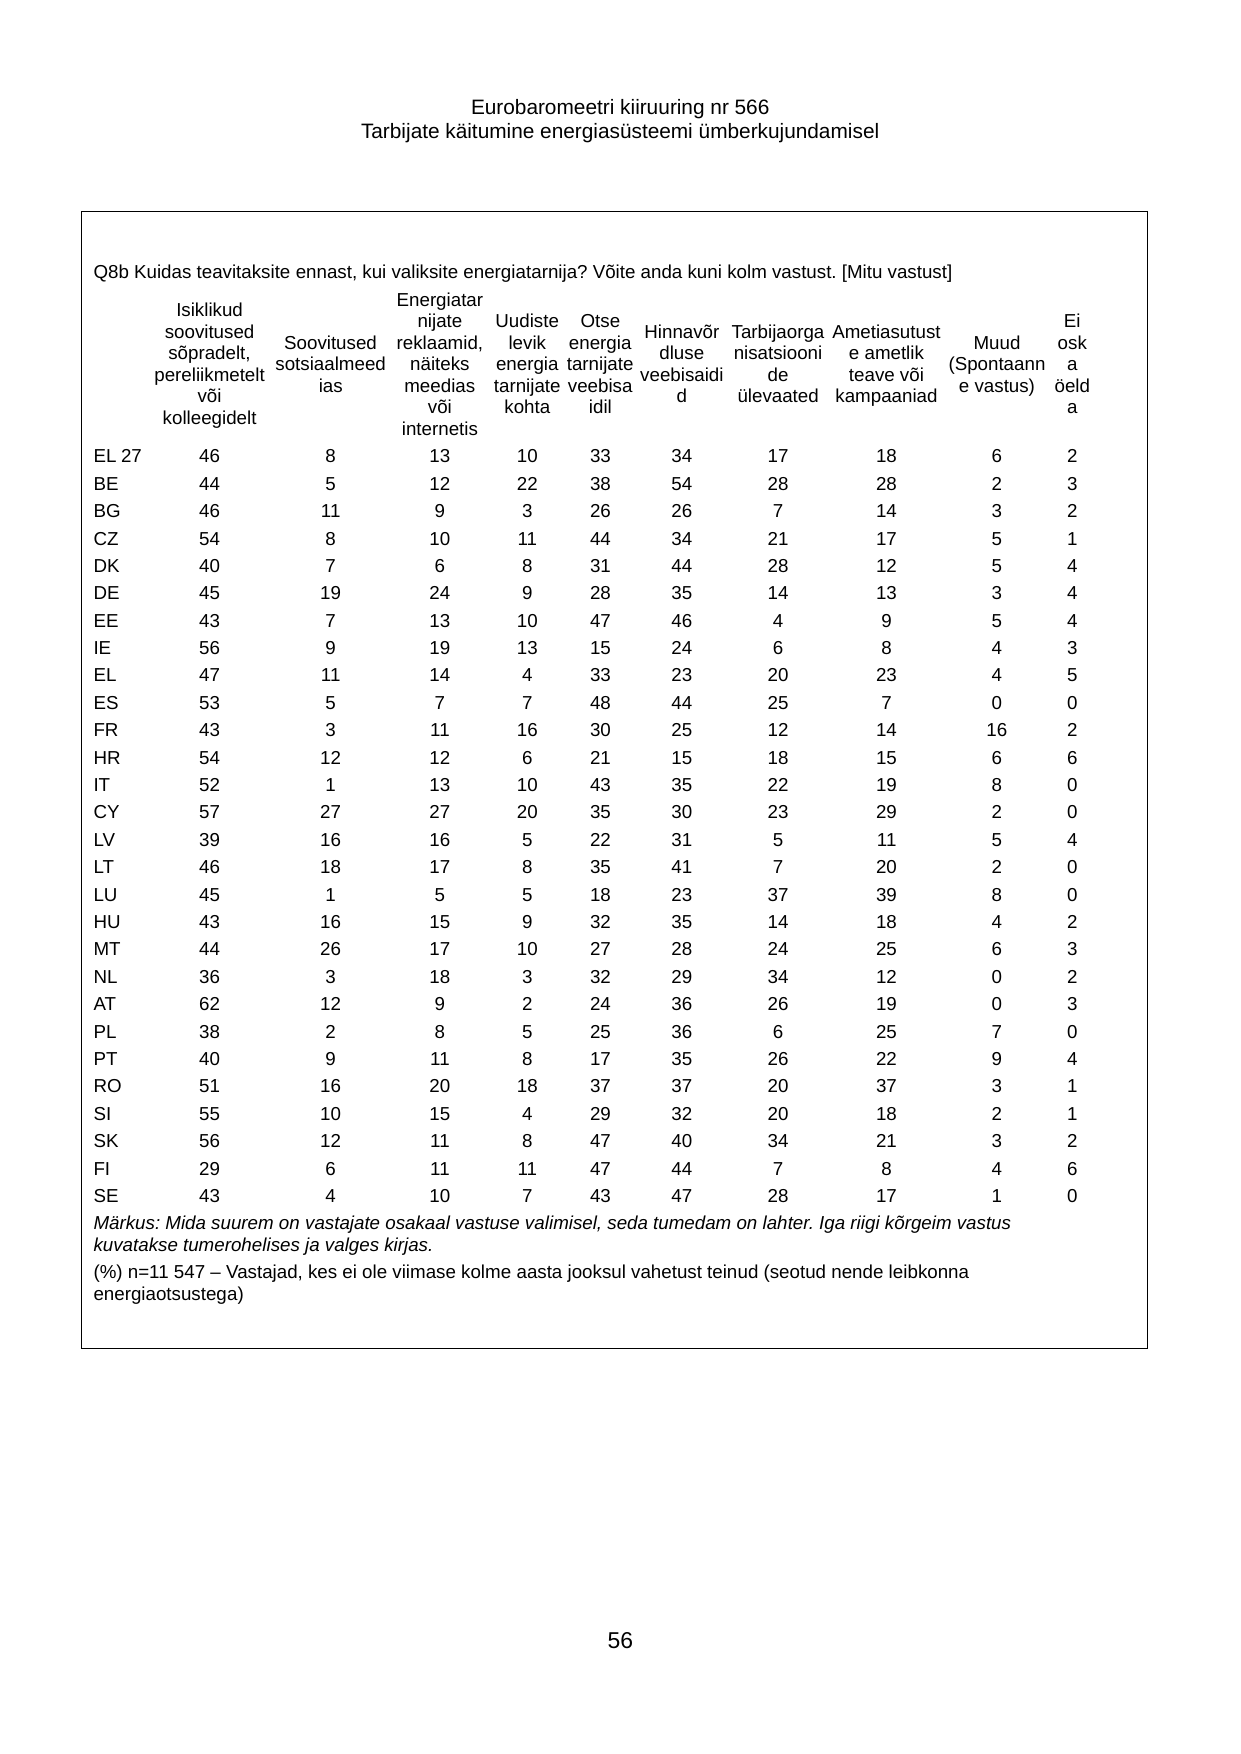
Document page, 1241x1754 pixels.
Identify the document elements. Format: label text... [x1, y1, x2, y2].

table_cell 6 [490, 744, 563, 771]
table_cell 31 [637, 826, 727, 853]
table_cell 27 [272, 798, 389, 826]
table_cell 3 [1050, 935, 1094, 963]
table_cell 7 [272, 552, 389, 579]
table_cell 28 [564, 579, 637, 607]
table_cell 25 [727, 689, 829, 716]
table_cell 17 [727, 442, 829, 469]
table_cell 21 [727, 524, 829, 552]
table_cell 27 [389, 798, 490, 826]
table_cell 2 [944, 798, 1050, 826]
table_cell 13 [389, 607, 490, 634]
table_cell 1 [272, 881, 389, 908]
table_cell 8 [829, 634, 943, 661]
table_cell 0 [1050, 881, 1094, 908]
table_cell 10 [272, 1100, 389, 1127]
table_cell 5 [944, 607, 1050, 634]
table_cell 44 [637, 689, 727, 716]
table_cell 20 [727, 1100, 829, 1127]
table_cell 0 [1050, 853, 1094, 881]
table_cell Tarbijaorganisatsioonide ülevaated [727, 285, 829, 442]
table_cell RO [90, 1072, 147, 1100]
table_cell 6 [727, 634, 829, 661]
table_cell 16 [389, 826, 490, 853]
table_cell 5 [490, 881, 563, 908]
table_cell 36 [637, 990, 727, 1017]
table_cell 37 [564, 1072, 637, 1100]
table_cell 25 [564, 1018, 637, 1045]
table_cell 22 [727, 771, 829, 798]
table_cell 43 [564, 771, 637, 798]
table_cell 9 [389, 990, 490, 1017]
table_cell 47 [564, 607, 637, 634]
table_cell 45 [147, 881, 272, 908]
table_cell 24 [389, 579, 490, 607]
table_cell Hinnavõrdluse veebisaidid [637, 285, 727, 442]
table_cell 4 [727, 607, 829, 634]
table_cell 40 [147, 552, 272, 579]
table_cell 9 [829, 607, 943, 634]
table_cell EE [90, 607, 147, 634]
table_cell 43 [147, 716, 272, 743]
table_cell 23 [829, 661, 943, 689]
table_cell 0 [944, 689, 1050, 716]
table_cell 46 [147, 442, 272, 469]
table_cell 5 [272, 470, 389, 497]
table_cell 3 [944, 1127, 1050, 1154]
table_cell 5 [944, 826, 1050, 853]
table_cell 5 [727, 826, 829, 853]
table_cell 4 [1050, 579, 1094, 607]
table_cell 46 [147, 497, 272, 524]
table_cell 23 [637, 661, 727, 689]
table_cell 10 [389, 1182, 490, 1209]
table_cell 7 [490, 1182, 563, 1209]
table_cell 28 [637, 935, 727, 963]
table_cell 2 [1050, 442, 1094, 469]
table_cell (%) n=11 547 – Vastajad, kes ei ole viimase kolme aasta jooksul vahetust teinud (seotud nende leibkonna energiaotsustega) [90, 1258, 1094, 1307]
table_cell 21 [829, 1127, 943, 1154]
table_cell 19 [829, 771, 943, 798]
table_cell 0 [1050, 771, 1094, 798]
table_cell 11 [490, 524, 563, 552]
table_cell 34 [637, 442, 727, 469]
table_cell DE [90, 579, 147, 607]
table_cell Isiklikud soovitused sõpradelt, pereliikmetelt või kolleegidelt [147, 285, 272, 442]
table_cell 36 [147, 963, 272, 990]
table_cell 34 [727, 963, 829, 990]
table_cell 33 [564, 442, 637, 469]
table_cell 8 [490, 1127, 563, 1154]
table_cell 18 [272, 853, 389, 881]
table_cell 1 [1050, 1072, 1094, 1100]
table_cell 47 [564, 1127, 637, 1154]
table_cell 22 [490, 470, 563, 497]
table_cell 6 [1050, 744, 1094, 771]
table_cell 16 [272, 826, 389, 853]
table_cell 54 [147, 524, 272, 552]
table_cell 41 [637, 853, 727, 881]
table_cell 30 [637, 798, 727, 826]
table_cell 10 [490, 607, 563, 634]
table_cell 7 [727, 497, 829, 524]
table_cell 46 [637, 607, 727, 634]
table_cell 44 [147, 935, 272, 963]
table_cell 28 [727, 552, 829, 579]
table_cell 14 [727, 908, 829, 935]
table_cell 34 [637, 524, 727, 552]
table_cell 32 [637, 1100, 727, 1127]
table_cell 36 [637, 1018, 727, 1045]
table_cell 14 [829, 497, 943, 524]
table_cell 3 [1050, 990, 1094, 1017]
table_cell 7 [389, 689, 490, 716]
table_cell 4 [1050, 1045, 1094, 1072]
table_cell 8 [944, 771, 1050, 798]
table_cell EL [90, 661, 147, 689]
table_cell 2 [944, 1100, 1050, 1127]
table_cell LV [90, 826, 147, 853]
table_cell 11 [829, 826, 943, 853]
table_cell 24 [727, 935, 829, 963]
table_cell 18 [829, 908, 943, 935]
table_cell 11 [389, 1045, 490, 1072]
table_cell 0 [944, 963, 1050, 990]
table_cell 2 [1050, 963, 1094, 990]
table_cell 20 [829, 853, 943, 881]
table_cell 20 [490, 798, 563, 826]
table_cell 6 [944, 935, 1050, 963]
table_cell 3 [490, 497, 563, 524]
table_cell 0 [1050, 798, 1094, 826]
table_cell 2 [1050, 716, 1094, 743]
table_cell 18 [564, 881, 637, 908]
table_cell 62 [147, 990, 272, 1017]
table_cell 12 [272, 990, 389, 1017]
table_cell 37 [727, 881, 829, 908]
table_cell DK [90, 552, 147, 579]
table_cell 8 [490, 552, 563, 579]
table_cell SE [90, 1182, 147, 1209]
table_cell 8 [272, 442, 389, 469]
table_cell 19 [389, 634, 490, 661]
table_cell Soovitused sotsiaalmeedias [272, 285, 389, 442]
table_cell 17 [829, 1182, 943, 1209]
table_cell 13 [389, 442, 490, 469]
table_cell 39 [829, 881, 943, 908]
table_cell 20 [727, 1072, 829, 1100]
table_cell [90, 285, 147, 442]
table_cell 39 [147, 826, 272, 853]
table_cell 29 [147, 1155, 272, 1182]
table_cell 28 [727, 470, 829, 497]
table_cell 13 [829, 579, 943, 607]
table_cell 7 [727, 853, 829, 881]
table_cell 26 [727, 1045, 829, 1072]
table_cell 27 [564, 935, 637, 963]
table_cell 11 [389, 1127, 490, 1154]
table_cell Ei oska öelda [1050, 285, 1094, 442]
table_cell 2 [1050, 908, 1094, 935]
table_cell 47 [637, 1182, 727, 1209]
table_cell 15 [829, 744, 943, 771]
table_cell 3 [944, 497, 1050, 524]
table_cell 23 [637, 881, 727, 908]
table_cell 18 [727, 744, 829, 771]
table_cell 43 [147, 1182, 272, 1209]
table_cell 40 [637, 1127, 727, 1154]
table_cell Otse energiatarnijate veebisaidil [564, 285, 637, 442]
table_cell Ametiasutuste ametlik teave või kampaaniad [829, 285, 943, 442]
table_cell 0 [1050, 689, 1094, 716]
table_cell 5 [389, 881, 490, 908]
table_cell 20 [389, 1072, 490, 1100]
table_cell 32 [564, 963, 637, 990]
table_cell 1 [1050, 524, 1094, 552]
table_cell HR [90, 744, 147, 771]
table_cell 43 [147, 607, 272, 634]
table_cell 2 [272, 1018, 389, 1045]
table_cell 24 [564, 990, 637, 1017]
table_cell 8 [490, 1045, 563, 1072]
table_cell 33 [564, 661, 637, 689]
table_cell 56 [147, 634, 272, 661]
table_cell ES [90, 689, 147, 716]
table_cell 6 [944, 744, 1050, 771]
table_cell 6 [272, 1155, 389, 1182]
table_cell 52 [147, 771, 272, 798]
table_cell 7 [727, 1155, 829, 1182]
table_cell 11 [272, 661, 389, 689]
table_cell 47 [147, 661, 272, 689]
table_cell 12 [389, 470, 490, 497]
table_cell 15 [637, 744, 727, 771]
table_cell 56 [147, 1127, 272, 1154]
table_cell 35 [637, 579, 727, 607]
table_cell 8 [490, 853, 563, 881]
table_cell 44 [637, 1155, 727, 1182]
table_cell 44 [564, 524, 637, 552]
table_cell 21 [564, 744, 637, 771]
table_cell 14 [727, 579, 829, 607]
table_cell 26 [272, 935, 389, 963]
table_cell 15 [564, 634, 637, 661]
table_cell Energiatarnijate reklaamid, näiteks meedias või internetis [389, 285, 490, 442]
table_cell 11 [272, 497, 389, 524]
table_cell FI [90, 1155, 147, 1182]
table_cell AT [90, 990, 147, 1017]
table_cell 25 [829, 1018, 943, 1045]
table_cell 8 [389, 1018, 490, 1045]
table_cell 18 [389, 963, 490, 990]
table_cell FR [90, 716, 147, 743]
table_cell 10 [389, 524, 490, 552]
table_cell 6 [944, 442, 1050, 469]
table_cell 32 [564, 908, 637, 935]
table_cell 3 [272, 963, 389, 990]
table_cell 8 [944, 881, 1050, 908]
table_cell 6 [727, 1018, 829, 1045]
table_cell 9 [490, 579, 563, 607]
table_cell 12 [829, 552, 943, 579]
table_cell 17 [564, 1045, 637, 1072]
table_cell 11 [389, 1155, 490, 1182]
table_cell 5 [944, 524, 1050, 552]
table_cell 35 [637, 1045, 727, 1072]
table_cell 2 [1050, 1127, 1094, 1154]
table_cell 37 [637, 1072, 727, 1100]
table_cell Muud (Spontaanne vastus) [944, 285, 1050, 442]
table_cell 4 [1050, 607, 1094, 634]
table_cell 3 [490, 963, 563, 990]
table_cell LU [90, 881, 147, 908]
table_cell 30 [564, 716, 637, 743]
table_cell 43 [147, 908, 272, 935]
table_cell 3 [944, 1072, 1050, 1100]
table_cell 20 [727, 661, 829, 689]
table_cell 43 [564, 1182, 637, 1209]
table_cell SK [90, 1127, 147, 1154]
table_cell CY [90, 798, 147, 826]
table_cell 40 [147, 1045, 272, 1072]
table_cell 1 [272, 771, 389, 798]
table_cell 25 [829, 935, 943, 963]
table_cell 29 [637, 963, 727, 990]
table_cell 35 [564, 853, 637, 881]
table_cell 38 [564, 470, 637, 497]
table_cell 4 [944, 908, 1050, 935]
table_cell 55 [147, 1100, 272, 1127]
table_cell BE [90, 470, 147, 497]
table_cell 44 [147, 470, 272, 497]
table_cell 22 [564, 826, 637, 853]
table_cell 7 [272, 607, 389, 634]
table_cell 15 [389, 1100, 490, 1127]
table_cell 16 [944, 716, 1050, 743]
table_cell PL [90, 1018, 147, 1045]
table_cell MT [90, 935, 147, 963]
table_cell PT [90, 1045, 147, 1072]
table_cell 5 [1050, 661, 1094, 689]
table_cell 19 [829, 990, 943, 1017]
table_cell 17 [389, 935, 490, 963]
table_cell 18 [490, 1072, 563, 1100]
table_cell 6 [389, 552, 490, 579]
table_cell LT [90, 853, 147, 881]
table_cell 8 [829, 1155, 943, 1182]
table_cell 26 [727, 990, 829, 1017]
table_cell 28 [727, 1182, 829, 1209]
table_cell IT [90, 771, 147, 798]
table_cell HU [90, 908, 147, 935]
table_cell 14 [389, 661, 490, 689]
table_cell 4 [944, 1155, 1050, 1182]
table_cell 22 [829, 1045, 943, 1072]
table_cell BG [90, 497, 147, 524]
table_cell 29 [829, 798, 943, 826]
table_cell 4 [1050, 552, 1094, 579]
table_cell 35 [637, 908, 727, 935]
table_cell 57 [147, 798, 272, 826]
table_cell 35 [637, 771, 727, 798]
table_cell 23 [727, 798, 829, 826]
table_cell 12 [389, 744, 490, 771]
table_cell 35 [564, 798, 637, 826]
table_cell 18 [829, 442, 943, 469]
table_cell 2 [944, 853, 1050, 881]
table_cell 25 [637, 716, 727, 743]
table_cell 3 [1050, 470, 1094, 497]
table_cell 17 [829, 524, 943, 552]
table_cell 16 [272, 908, 389, 935]
table_cell 0 [1050, 1018, 1094, 1045]
table_cell Märkus: Mida suurem on vastajate osakaal vastuse valimisel, seda tumedam on lahter. Iga riigi kõrgeim vastus kuvatakse tumerohelises ja valges kirjas. [90, 1209, 1094, 1258]
table_cell 7 [944, 1018, 1050, 1045]
table_cell 13 [389, 771, 490, 798]
table_cell 54 [637, 470, 727, 497]
table_cell 11 [389, 716, 490, 743]
table_cell 6 [1050, 1155, 1094, 1182]
table_cell 34 [727, 1127, 829, 1154]
table_cell 31 [564, 552, 637, 579]
table_cell 9 [944, 1045, 1050, 1072]
table_cell SI [90, 1100, 147, 1127]
table_cell 17 [389, 853, 490, 881]
table_cell 10 [490, 771, 563, 798]
table_cell IE [90, 634, 147, 661]
table_cell 12 [272, 1127, 389, 1154]
table_cell 2 [1050, 497, 1094, 524]
table_cell 5 [490, 826, 563, 853]
table_cell 1 [1050, 1100, 1094, 1127]
table_cell 12 [727, 716, 829, 743]
table_cell 54 [147, 744, 272, 771]
table_cell 12 [272, 744, 389, 771]
table_cell 44 [637, 552, 727, 579]
table_cell 5 [272, 689, 389, 716]
table_cell 16 [272, 1072, 389, 1100]
table_cell 19 [272, 579, 389, 607]
table_cell 11 [490, 1155, 563, 1182]
table_cell 45 [147, 579, 272, 607]
table_cell 3 [272, 716, 389, 743]
table_cell 0 [944, 990, 1050, 1017]
table_cell 4 [490, 661, 563, 689]
table_cell 2 [944, 470, 1050, 497]
table_cell 9 [272, 1045, 389, 1072]
table_cell 15 [389, 908, 490, 935]
table_header Q8b Kuidas teavitaksite ennast, kui valiksite energiatarnija? Võite anda kuni kolm vastust. [Mitu vastust] [90, 258, 1094, 285]
table_cell 9 [490, 908, 563, 935]
table_cell 26 [564, 497, 637, 524]
table_cell 48 [564, 689, 637, 716]
table_cell 38 [147, 1018, 272, 1045]
table_cell 26 [637, 497, 727, 524]
table_cell Uudiste levik energiatarnijate kohta [490, 285, 563, 442]
table_cell 10 [490, 935, 563, 963]
table_cell 3 [1050, 634, 1094, 661]
table_cell 5 [944, 552, 1050, 579]
table_cell 29 [564, 1100, 637, 1127]
table_cell EL 27 [90, 442, 147, 469]
table_cell 5 [490, 1018, 563, 1045]
table_cell 24 [637, 634, 727, 661]
table_cell 53 [147, 689, 272, 716]
table_cell 4 [490, 1100, 563, 1127]
table_cell 28 [829, 470, 943, 497]
table_cell 4 [1050, 826, 1094, 853]
table_cell CZ [90, 524, 147, 552]
table_cell 13 [490, 634, 563, 661]
table_cell 1 [944, 1182, 1050, 1209]
table_cell 0 [1050, 1182, 1094, 1209]
table_cell 14 [829, 716, 943, 743]
table_cell 9 [389, 497, 490, 524]
table_cell 4 [944, 634, 1050, 661]
table_cell 16 [490, 716, 563, 743]
table_cell 12 [829, 963, 943, 990]
table_cell 7 [829, 689, 943, 716]
table_cell 51 [147, 1072, 272, 1100]
table_cell 9 [272, 634, 389, 661]
table_cell 2 [490, 990, 563, 1017]
table_cell 8 [272, 524, 389, 552]
table_cell 18 [829, 1100, 943, 1127]
table_cell 7 [490, 689, 563, 716]
table_cell 4 [272, 1182, 389, 1209]
table_cell 37 [829, 1072, 943, 1100]
table_cell 46 [147, 853, 272, 881]
table_cell 47 [564, 1155, 637, 1182]
table_cell 10 [490, 442, 563, 469]
table_cell NL [90, 963, 147, 990]
table_cell 3 [944, 579, 1050, 607]
table_cell 4 [944, 661, 1050, 689]
